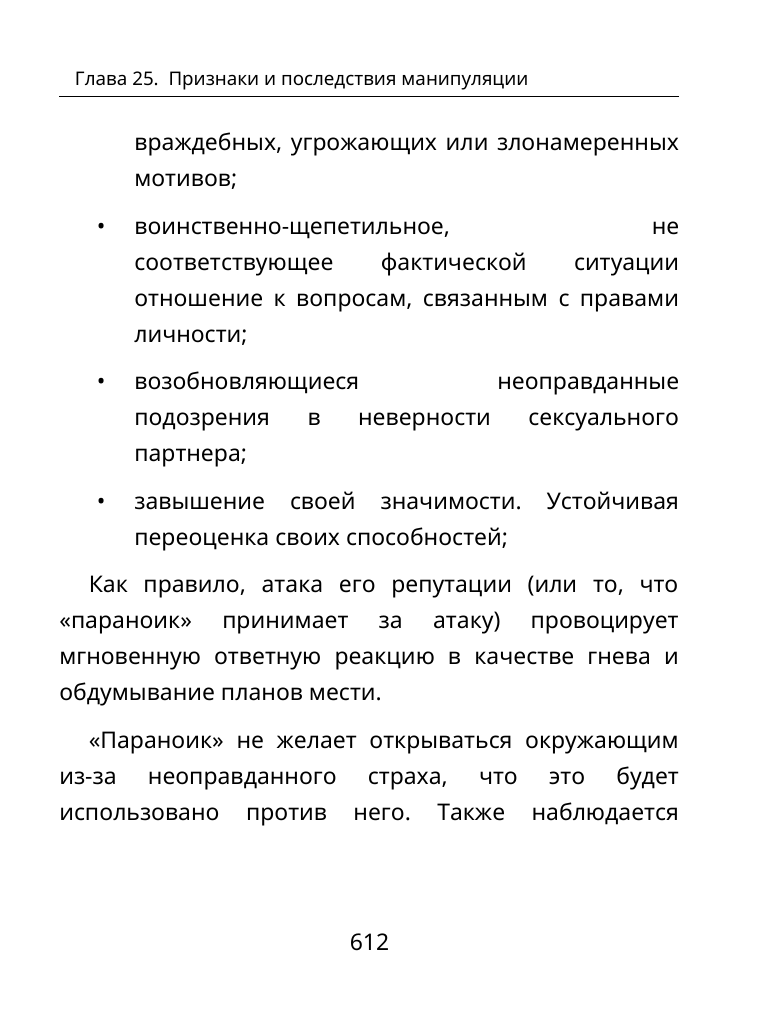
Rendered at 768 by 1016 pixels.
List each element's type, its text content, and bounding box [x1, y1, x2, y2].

text Как правило, атака его репутации (или то, что «параноик» принимает за атаку) провоцирует мгновенную ответную реакцию в качестве гнева и обдумывание планов мести. [59, 568, 679, 707]
list воинственно-щепетильное, не соответствующее фактической ситуации отношение к вопросам, связанным с правами личности; [97, 210, 679, 349]
list возобновляющиеся неоправданные подозрения в неверности сексуального партнера; [97, 365, 679, 468]
text «Параноик» не желает открываться окружающим из-за неоправданного страха, что это будет использовано против него. Также наблюдается [59, 724, 679, 827]
list завышение своей значимости. Устойчивая переоценка своих способностей; [97, 485, 679, 552]
list враждебных, угрожающих или злонамеренных мотивов; [97, 126, 679, 193]
